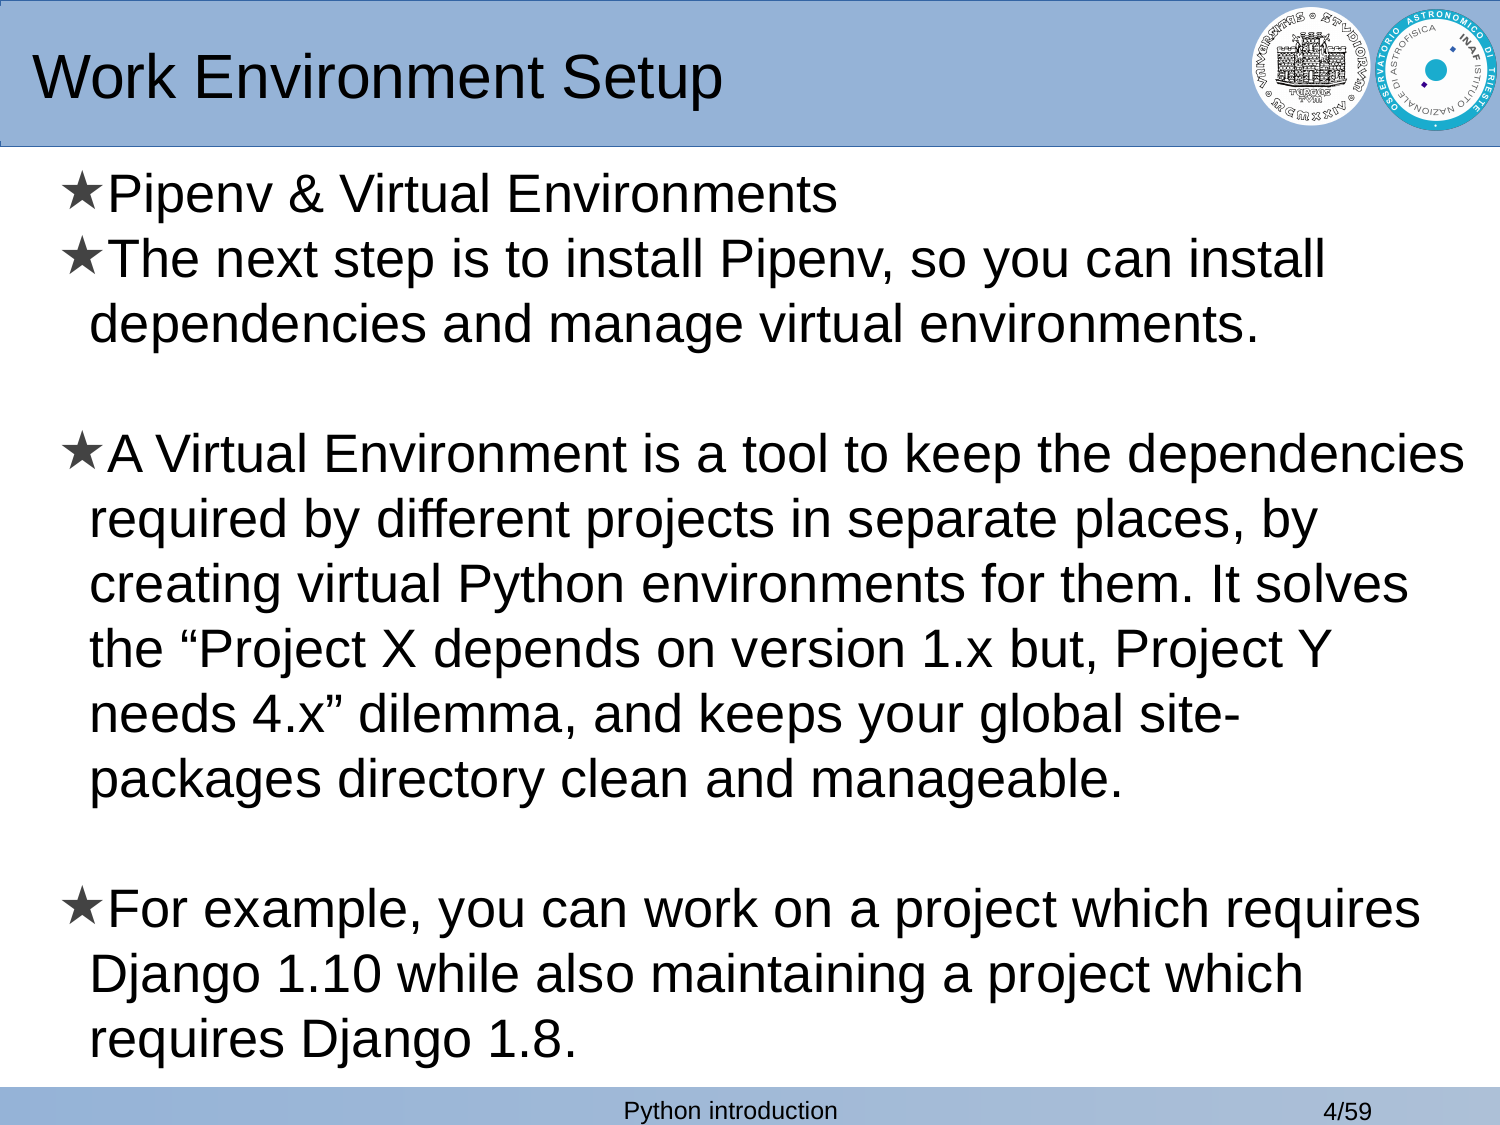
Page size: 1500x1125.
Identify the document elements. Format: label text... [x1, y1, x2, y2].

text_box Work Environment Setup [0, 5, 1243, 141]
list Pipenv & Virtual Environments The next step is to install Pipenv, so you can install dependencies and manage virtual environments. A Virtual Environment is a tool to keep the dependencies required by different projects in separate places, by creating virtual Python environments for them. It solves the “Project X depends on version 1.x but, Project Y needs 4.x” dilemma, and keeps your global site-packages directory clean and manageable. For example, you can work on a project which requires Django 1.10 while also maintaining a project which requires Django 1.8. [0, 150, 1491, 1024]
picture [1252, 0, 1500, 156]
